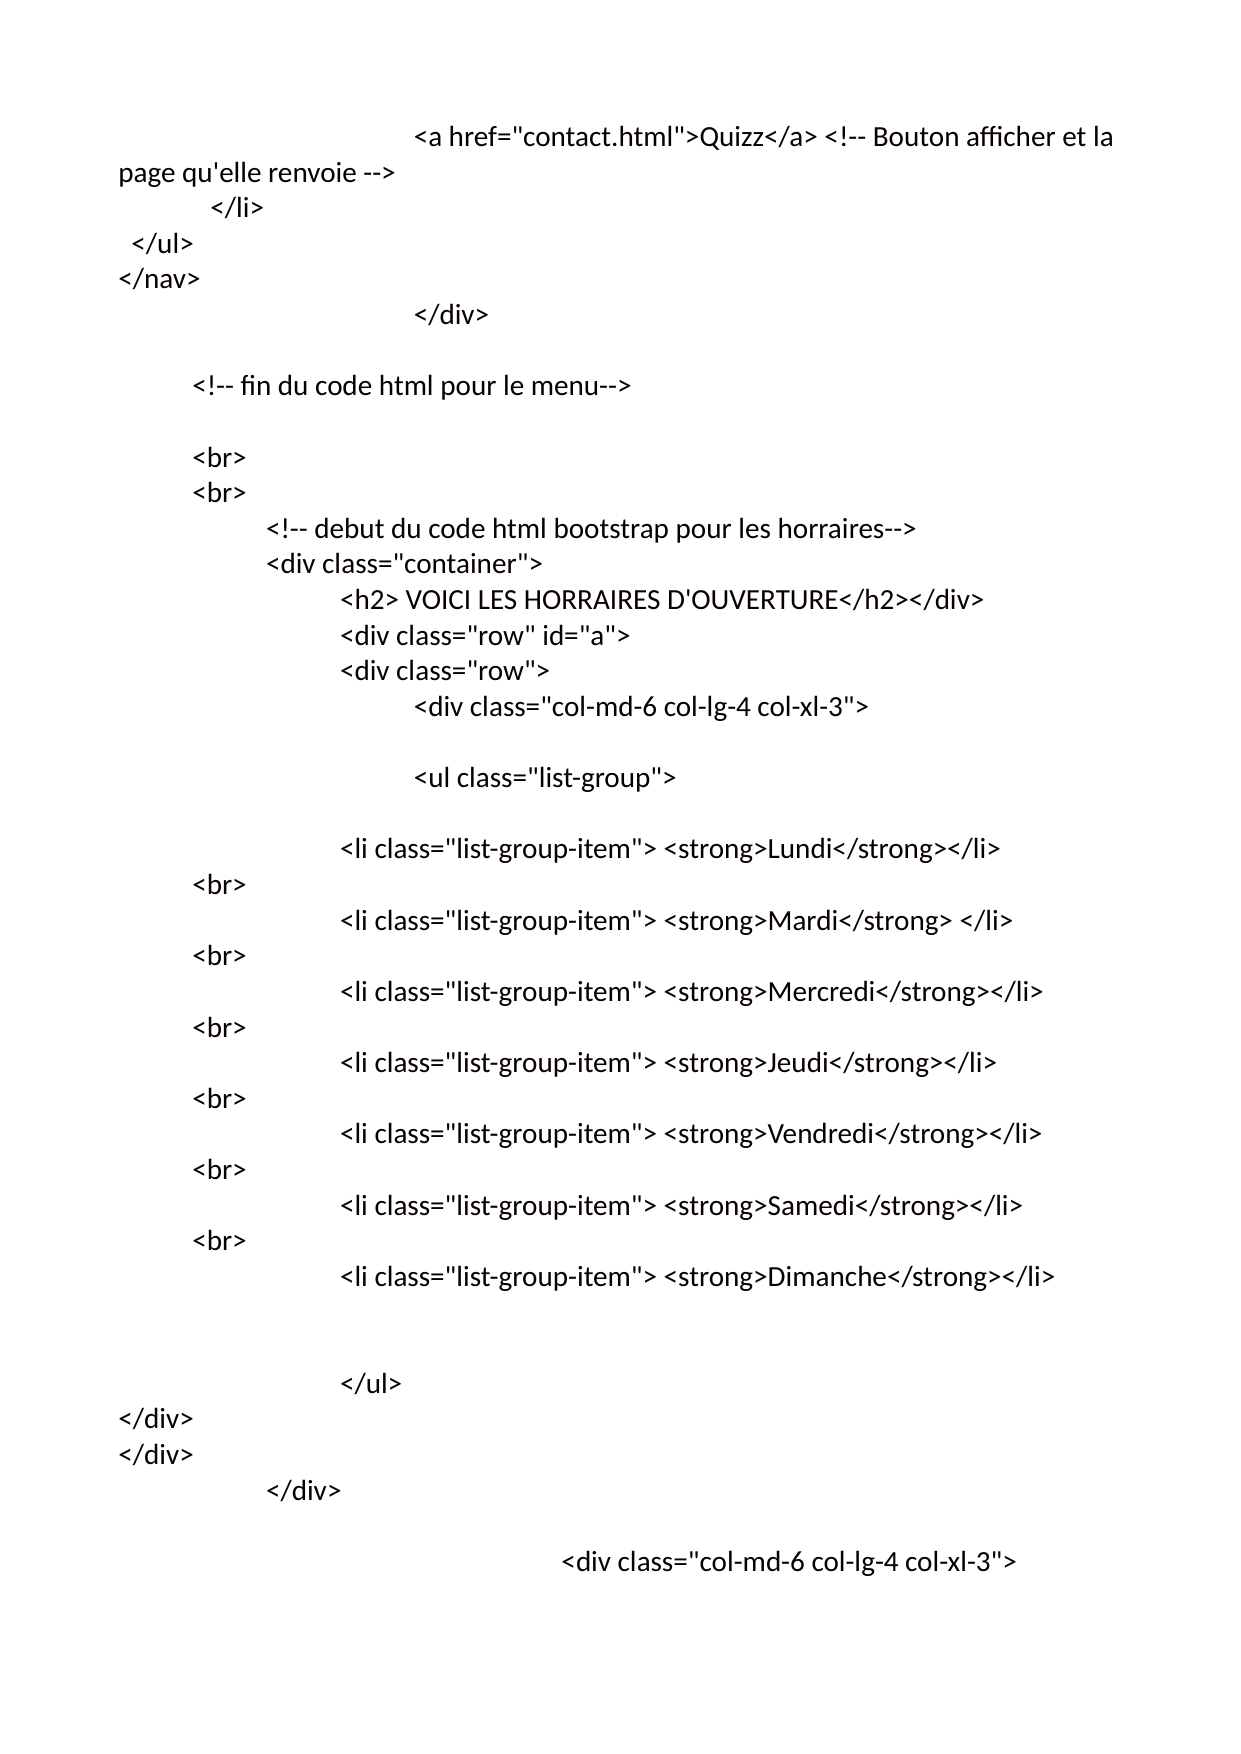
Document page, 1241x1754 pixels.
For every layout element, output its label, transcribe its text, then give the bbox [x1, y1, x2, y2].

text </div> [118, 1472, 1122, 1507]
text </ul> [118, 1365, 1122, 1401]
text </div> [118, 296, 1122, 332]
text <li class="list-group-item"> <strong>Mercredi</strong></li> [118, 973, 1122, 1009]
text </div> [118, 1436, 1122, 1472]
text <li class="list-group-item"> <strong>Jeudi</strong></li> [118, 1044, 1122, 1080]
text <a href="contact.html">Quizz</a> <!-- Bouton afficher et la page qu'elle renvoie --> [118, 118, 1122, 189]
text <h2> VOICI LES HORRAIRES D'OUVERTURE</h2></div> [118, 581, 1122, 617]
text <br> [118, 1080, 1122, 1116]
text <br> [118, 937, 1122, 973]
text <div class="row"> [118, 652, 1122, 688]
text </nav> [118, 261, 1122, 296]
text <br> [118, 866, 1122, 902]
text <!-- debut du code html bootstrap pour les horraires--> [118, 510, 1122, 546]
text </li> [118, 189, 1122, 225]
text <div class="row" id="a"> [118, 617, 1122, 652]
text <li class="list-group-item"> <strong>Dimanche</strong></li> [118, 1258, 1122, 1294]
text </div> [118, 1401, 1122, 1436]
text <!-- fin du code html pour le menu--> [118, 367, 1122, 403]
text <li class="list-group-item"> <strong>Samedi</strong></li> [118, 1187, 1122, 1222]
text <div class="col-md-6 col-lg-4 col-xl-3"> [118, 1543, 1122, 1579]
text <br> [118, 1151, 1122, 1187]
text <br> [118, 1222, 1122, 1258]
text </ul> [118, 225, 1122, 261]
text <li class="list-group-item"> <strong>Vendredi</strong></li> [118, 1116, 1122, 1151]
text <div class="container"> [118, 546, 1122, 581]
text <br> [118, 1009, 1122, 1044]
text <br> [118, 439, 1122, 474]
text <br> [118, 474, 1122, 510]
text <li class="list-group-item"> <strong>Lundi</strong></li> [118, 831, 1122, 866]
text <li class="list-group-item"> <strong>Mardi</strong> </li> [118, 902, 1122, 937]
text <div class="col-md-6 col-lg-4 col-xl-3"> [118, 688, 1122, 724]
text <ul class="list-group"> [118, 759, 1122, 795]
